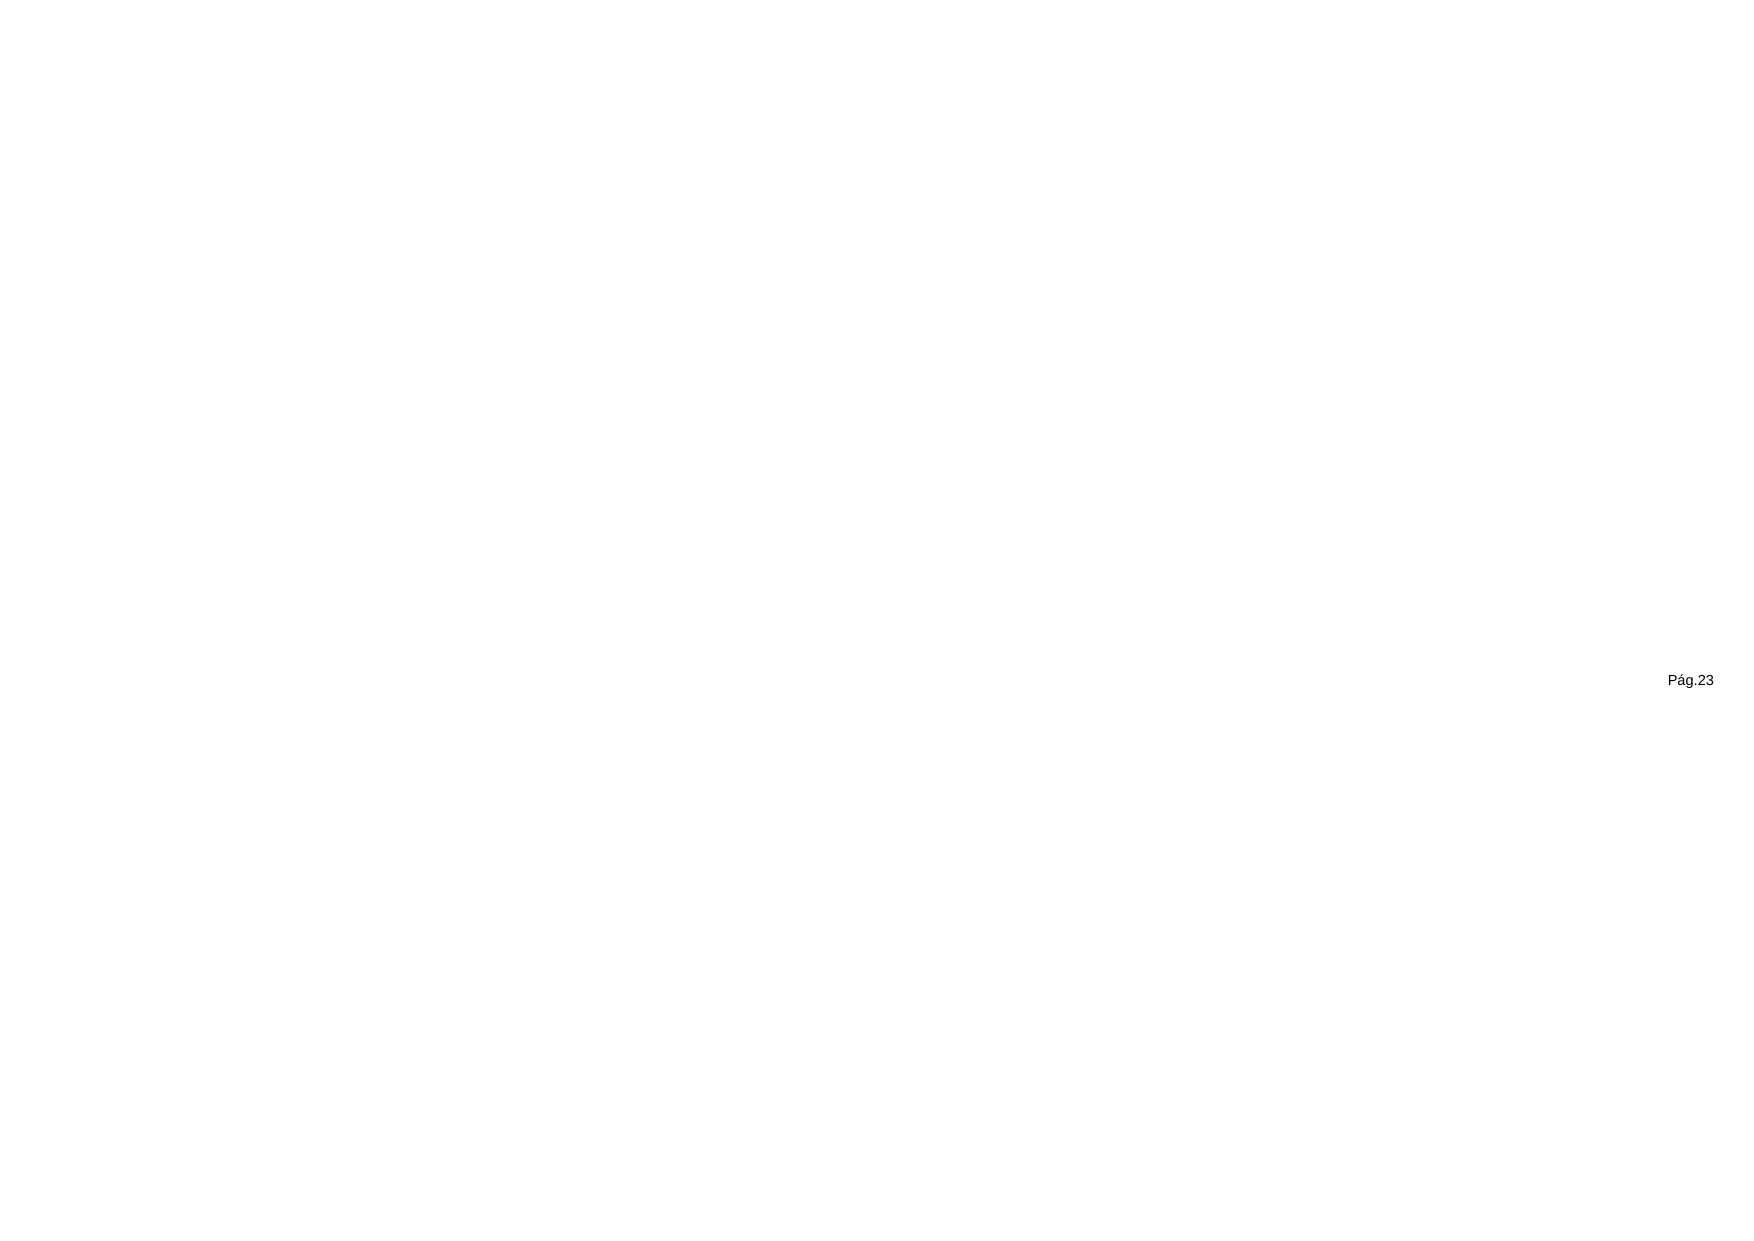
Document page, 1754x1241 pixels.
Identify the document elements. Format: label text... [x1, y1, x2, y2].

table_cell [37, 672, 1573, 689]
table_cell [37, 37, 1691, 672]
table_cell Pág.23 [1573, 672, 1717, 689]
table_cell [1691, 37, 1717, 672]
